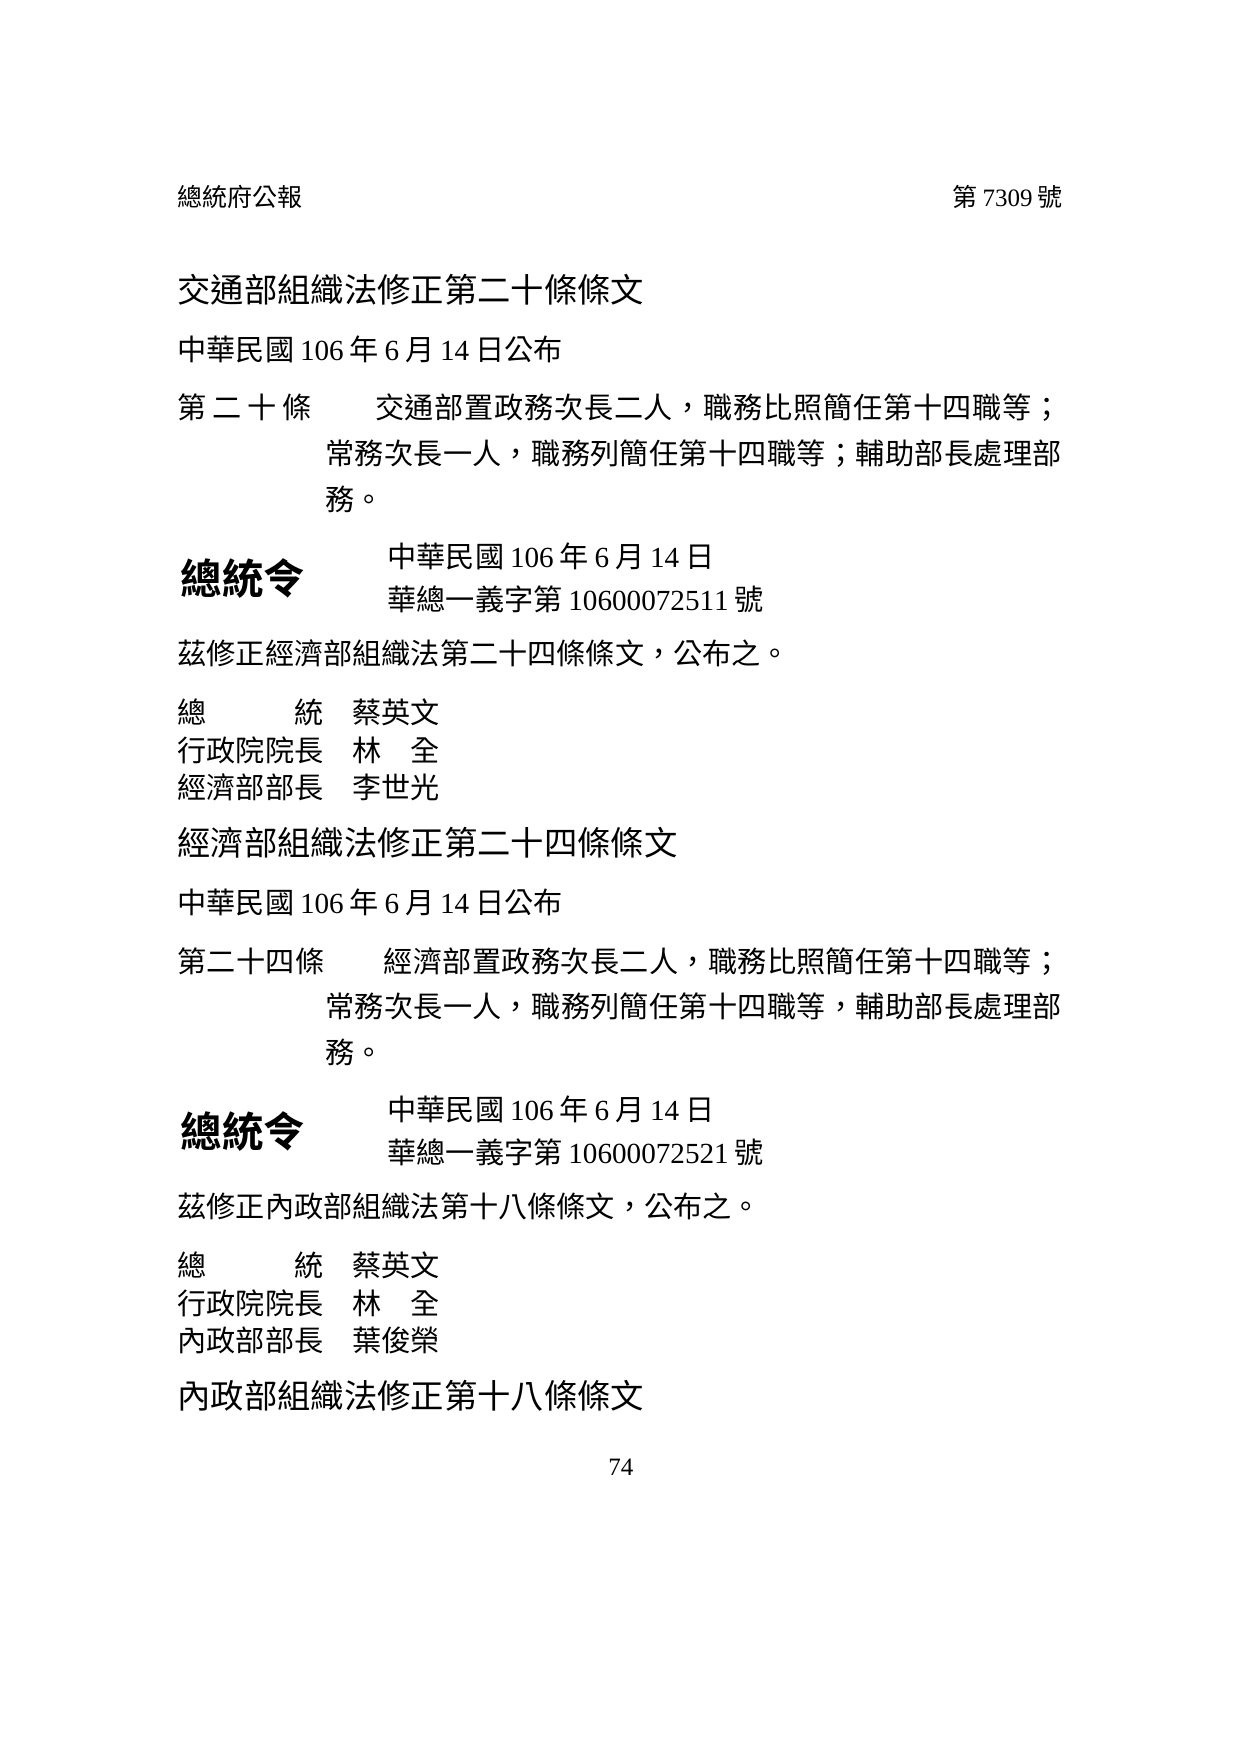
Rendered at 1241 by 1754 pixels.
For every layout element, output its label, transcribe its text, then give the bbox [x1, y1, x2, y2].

table_header 中華民國106年6月14日 華總一義字第10600072511號 [384, 532, 880, 621]
text 交通部組織法修正第二十條條文 [177, 266, 1064, 312]
text 中華民國106年6月14日公布 [177, 877, 1064, 923]
text 行政院院長 林 全 [177, 1284, 1064, 1322]
table_header 總統令 [177, 532, 384, 621]
text 總 統 蔡英文 [177, 694, 1064, 731]
table_header 總統令 [177, 1085, 384, 1173]
text 茲修正內政部組織法第十八條條文，公布之。 [177, 1181, 1064, 1227]
text 第二十條 交通部置政務次長二人，職務比照簡任第十四職等；常務次長一人，職務列簡任第十四職等；輔助部長處理部務。 [177, 382, 1064, 519]
text 內政部組織法修正第十八條條文 [177, 1372, 1064, 1418]
text 茲修正經濟部組織法第二十四條條文，公布之。 [177, 628, 1064, 674]
text 內政部部長 葉俊榮 [177, 1322, 1064, 1359]
text 經濟部部長 李世光 [177, 769, 1064, 806]
table_header 中華民國106年6月14日 華總一義字第10600072521號 [384, 1085, 880, 1173]
text 總 統 蔡英文 [177, 1247, 1064, 1284]
text 經濟部組織法修正第二十四條條文 [177, 819, 1064, 865]
text 中華民國106年6月14日公布 [177, 324, 1064, 370]
text 第二十四條 經濟部置政務次長二人，職務比照簡任第十四職等；常務次長一人，職務列簡任第十四職等，輔助部長處理部務。 [177, 936, 1064, 1072]
text 行政院院長 林 全 [177, 731, 1064, 769]
